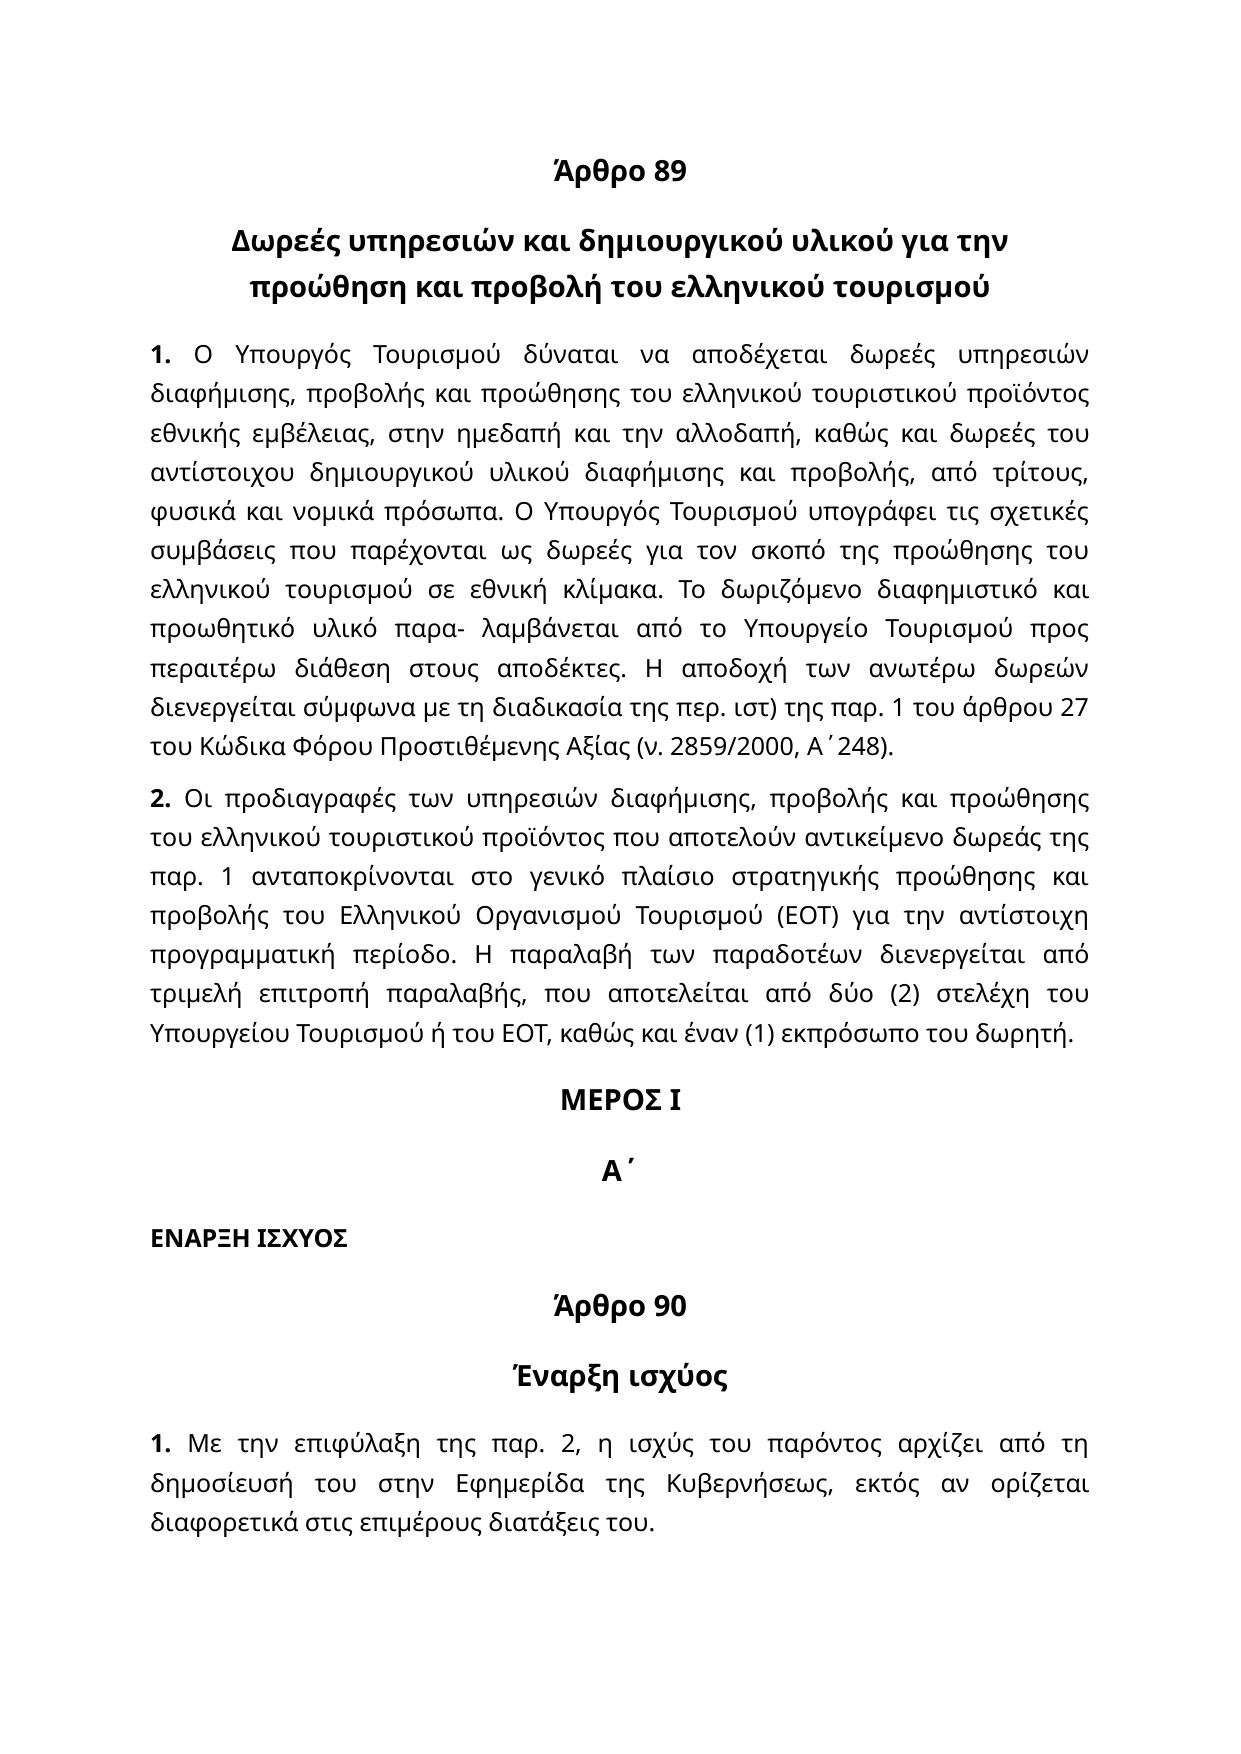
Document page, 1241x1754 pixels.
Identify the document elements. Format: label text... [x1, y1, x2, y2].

subtitle Έναρξη ισχύος [150, 1355, 1090, 1395]
subtitle Άρθρο 90 [150, 1285, 1090, 1324]
subtitle Α΄ [150, 1150, 1090, 1190]
subtitle ΜΕΡΟΣ Ι [150, 1079, 1090, 1119]
text 1. Με την επιφύλαξη της παρ. 2, η ισχύς του παρόντος αρχίζει από τη δημοσίευσή του στην Εφημερίδα της Κυβερνήσεως, εκτός αν ορίζεται διαφορετικά στις επιμέρους διατάξεις του. [150, 1426, 1090, 1538]
subtitle Άρθρο 89 [150, 150, 1090, 190]
text ΕΝΑΡΞΗ ΙΣΧΥΟΣ [150, 1221, 1090, 1255]
subtitle Δωρεές υπηρεσιών και δημιουργικού υλικού για την προώθηση και προβολή του ελληνικού τουρισμού [150, 221, 1090, 306]
text 2. Οι προδιαγραφές των υπηρεσιών διαφήμισης, προβολής και προώθησης του ελληνικού τουριστικού προϊόντος που αποτελούν αντικείμενο δωρεάς της παρ. 1 ανταποκρίνονται στο γενικό πλαίσιο στρατηγικής προώθησης και προβολής του Ελληνικού Οργανισμού Τουρισμού (ΕΟΤ) για την αντίστοιχη προγραμματική περίοδο. Η παραλαβή των παραδοτέων διενεργείται από τριμελή επιτροπή παραλαβής, που αποτελείται από δύο (2) στελέχη του Υπουργείου Τουρισμού ή του ΕΟΤ, καθώς και έναν (1) εκπρόσωπο του δωρητή. [150, 780, 1090, 1049]
text 1. Ο Υπουργός Τουρισμού δύναται να αποδέχεται δωρεές υπηρεσιών διαφήμισης, προβολής και προώθησης του ελληνικού τουριστικού προϊόντος εθνικής εμβέλειας, στην ημεδαπή και την αλλοδαπή, καθώς και δωρεές του αντίστοιχου δημιουργικού υλικού διαφήμισης και προβολής, από τρίτους, φυσικά και νομικά πρόσωπα. Ο Υπουργός Τουρισμού υπογράφει τις σχετικές συμβάσεις που παρέχονται ως δωρεές για τον σκοπό της προώθησης του ελληνικού τουρισμού σε εθνική κλίμακα. Το δωριζόμενο διαφημιστικό και προωθητικό υλικό παρα- λαμβάνεται από το Υπουργείο Τουρισμού προς περαιτέρω διάθεση στους αποδέκτες. Η αποδοχή των ανωτέρω δωρεών διενεργείται σύμφωνα με τη διαδικασία της περ. ιστ) της παρ. 1 του άρθρου 27 του Κώδικα Φόρου Προστιθέμενης Αξίας (ν. 2859/2000, Α΄248). [150, 337, 1090, 763]
